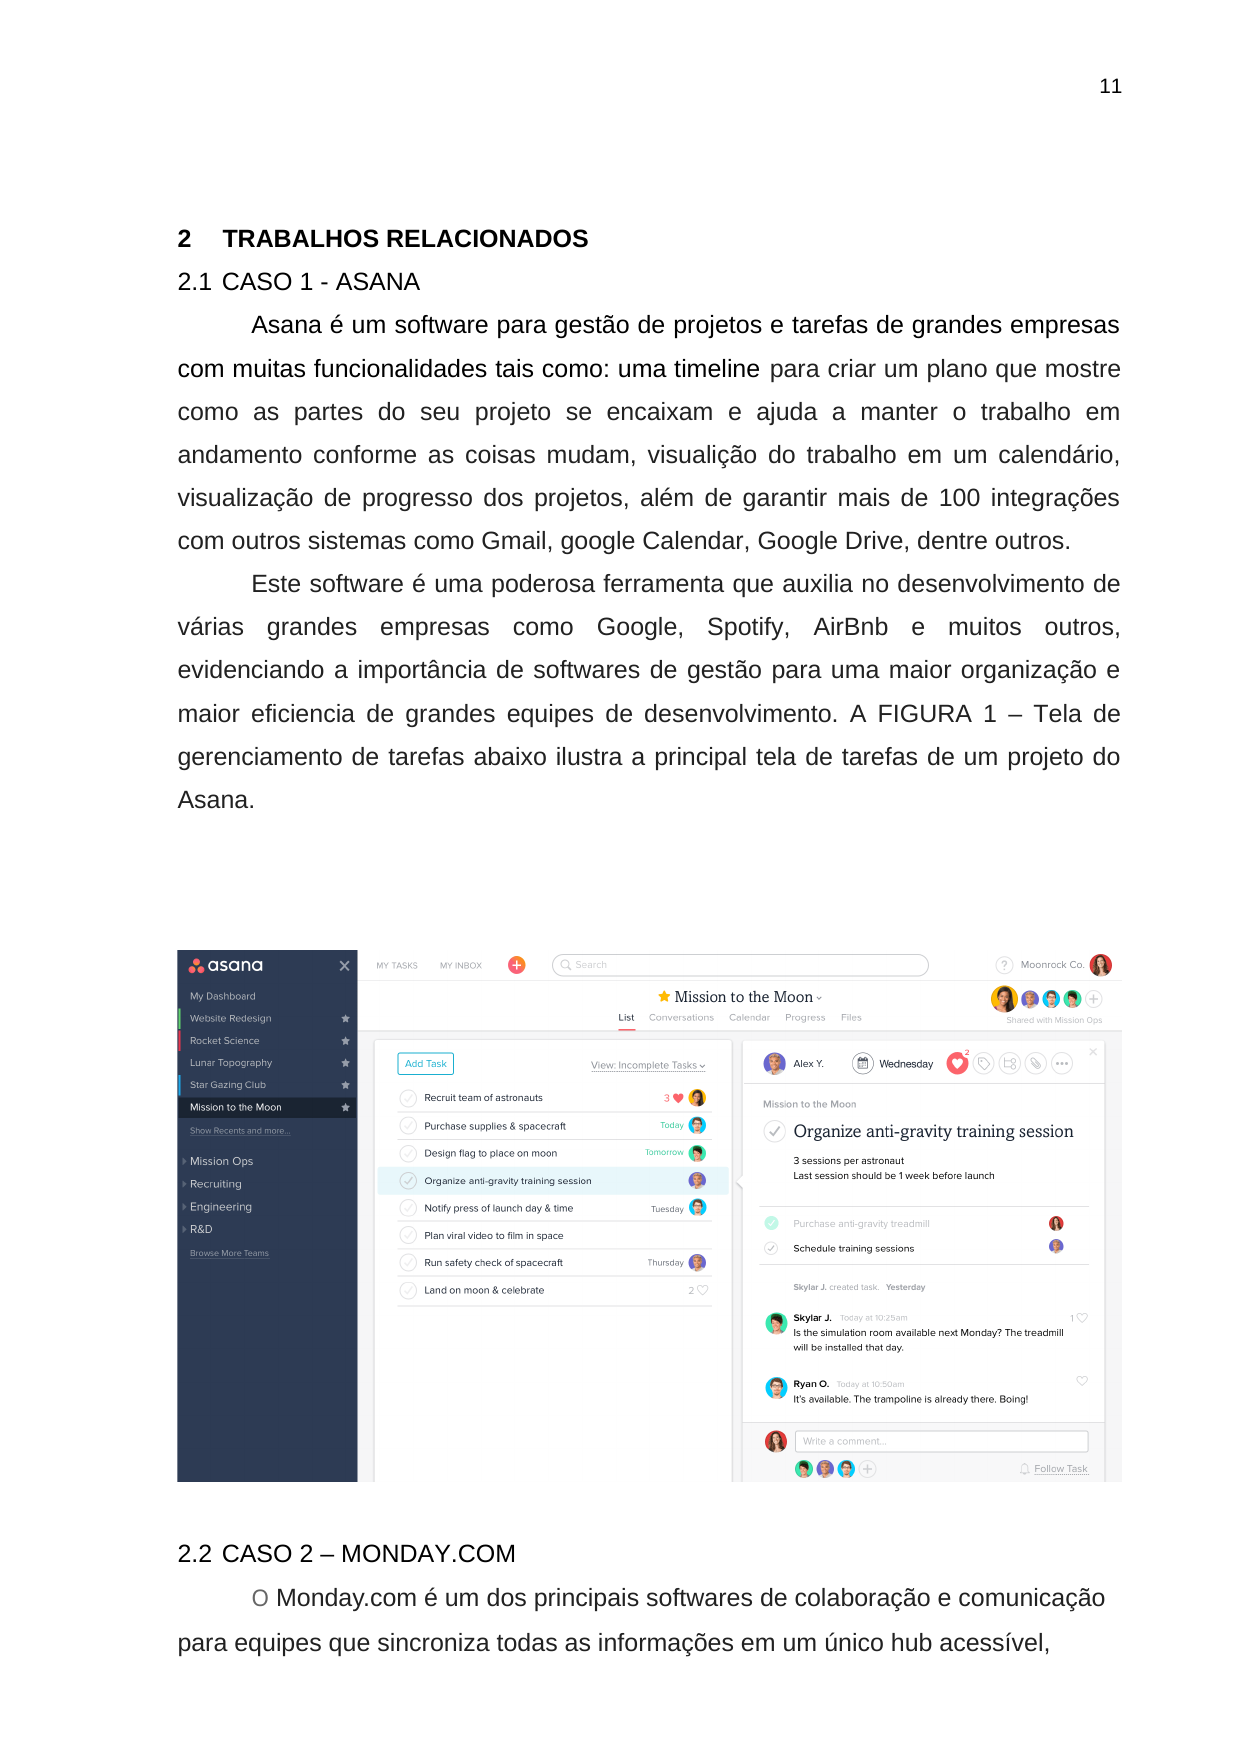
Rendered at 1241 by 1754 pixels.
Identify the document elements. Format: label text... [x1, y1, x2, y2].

text O Monday.com é um dos principais softwares de colaboração e comunicação para equipes que sincroniza todas as informações em um único hub acessível, [177, 1582, 1122, 1657]
picture [177, 950, 1122, 1482]
subtitle Caso 1 - Asana [177, 267, 1122, 296]
subtitle Caso 2 – Monday.com [177, 1539, 1122, 1568]
subtitle TRABALHOS RELACIONADOS [177, 224, 1122, 253]
text Este software é uma poderosa ferramenta que auxilia no desenvolvimento de várias grandes empresas como Google, Spotify, AirBnb e muitos outros, evidenciando a importância de softwares de gestão para uma maior organização e maior eficiencia de grandes equipes de desenvolvimento. A FIGURA 1 – Tela de gerenciamento de tarefas abaixo ilustra a principal tela de tarefas de um projeto do Asana. [177, 569, 1122, 814]
text Asana é um software para gestão de projetos e tarefas de grandes empresas com muitas funcionalidades tais como: uma timeline para criar um plano que mostre como as partes do seu projeto se encaixam e ajuda a manter o trabalho em andamento conforme as coisas mudam, visualição do trabalho em um calendário, visualização de progresso dos projetos, além de garantir mais de 100 integrações com outros sistemas como Gmail, google Calendar, Google Drive, dentre outros. [177, 311, 1122, 555]
